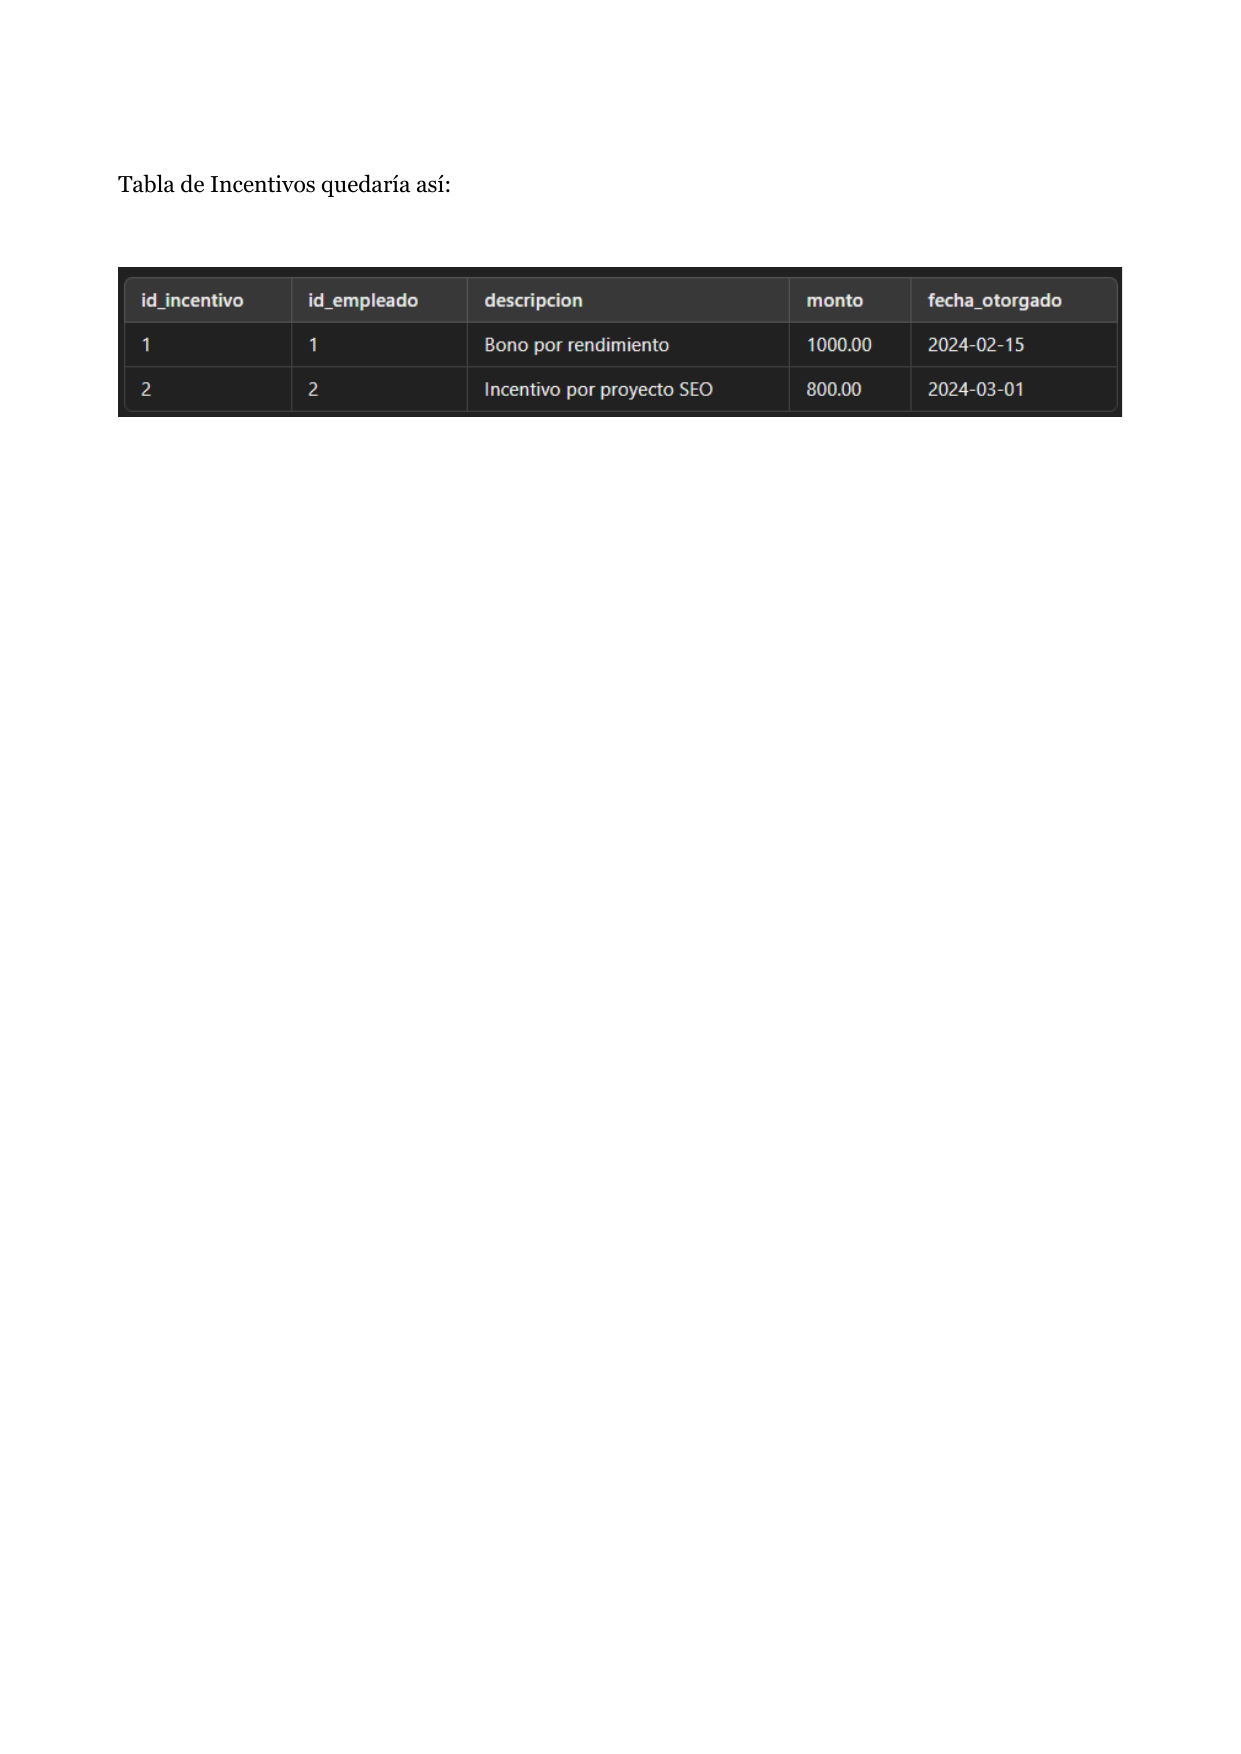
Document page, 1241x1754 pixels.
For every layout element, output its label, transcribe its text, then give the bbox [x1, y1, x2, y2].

text Tabla de Incentivos quedaría así: [118, 172, 1122, 198]
picture [118, 267, 1123, 417]
